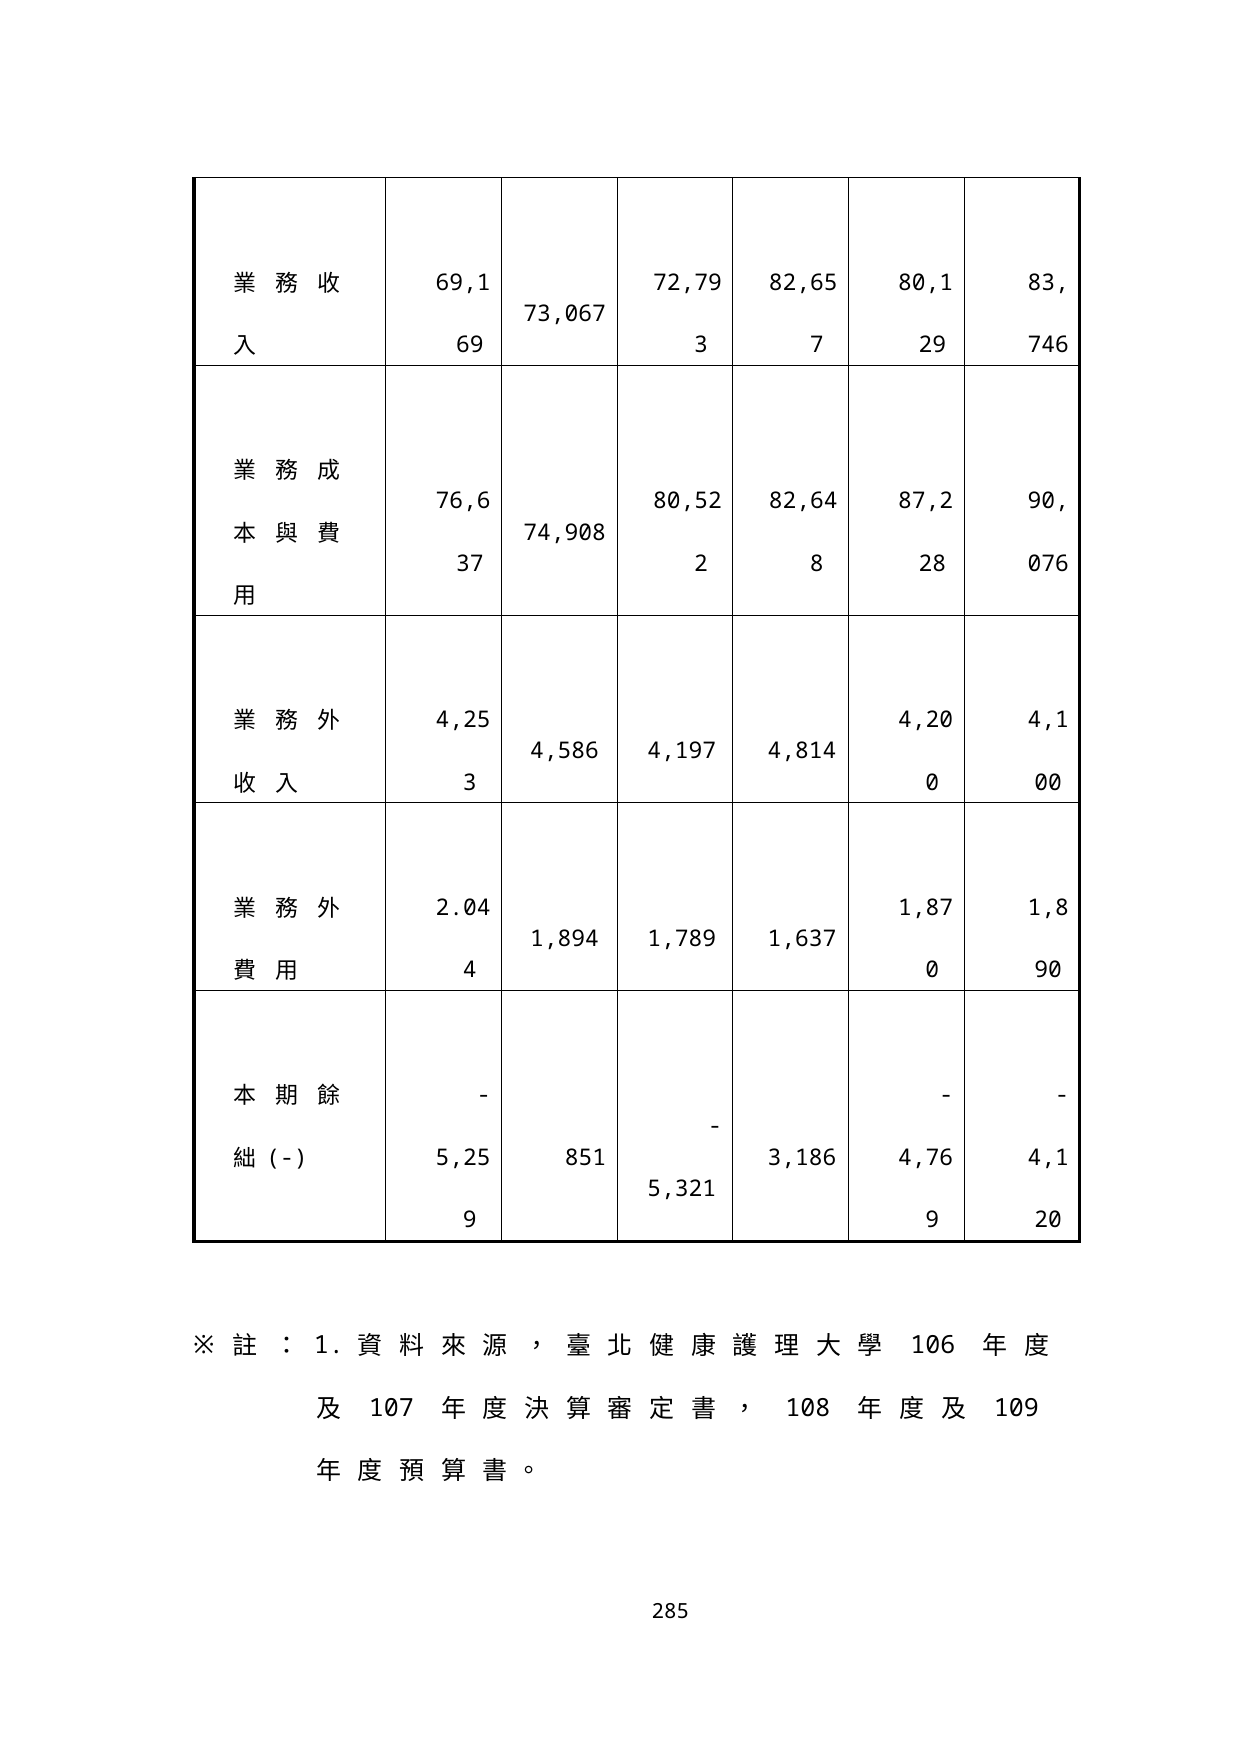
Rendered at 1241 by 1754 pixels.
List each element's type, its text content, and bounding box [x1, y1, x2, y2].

table_cell 87,228 [849, 366, 964, 615]
table_cell 4,100 [965, 616, 1078, 802]
table_cell -4,769 [849, 991, 964, 1240]
table_cell 本期餘絀(-) [196, 991, 385, 1240]
table_cell 82,648 [733, 366, 848, 615]
table_cell 1,870 [849, 803, 964, 990]
table_cell 851 [502, 991, 617, 1240]
table_cell -5,259 [386, 991, 501, 1240]
table_cell -4,120 [965, 991, 1078, 1240]
table_cell 1,894 [502, 803, 617, 990]
table_cell 業務外費用 [196, 803, 385, 990]
table_cell 業務收入 [196, 178, 385, 365]
table_cell 2.044 [386, 803, 501, 990]
text ※註：1.資料來源，臺北健康護理大學106年度及107年度決算審定書，108年度及109年度預算書。 [183, 1302, 1058, 1490]
table_cell 90,076 [965, 366, 1078, 615]
table_cell 1,637 [733, 803, 848, 990]
table_cell 76,637 [386, 366, 501, 615]
table_cell 4,197 [618, 616, 732, 802]
table_cell 3,186 [733, 991, 848, 1240]
table_cell 83,746 [965, 178, 1078, 365]
table_cell 80,522 [618, 366, 732, 615]
table_cell 4,200 [849, 616, 964, 802]
table_cell 82,657 [733, 178, 848, 365]
table_cell -5,321 [618, 991, 732, 1240]
table_cell 4,586 [502, 616, 617, 802]
table_cell 1,789 [618, 803, 732, 990]
table_cell 業務成本與費用 [196, 366, 385, 615]
table_cell 69,169 [386, 178, 501, 365]
table_cell 74,908 [502, 366, 617, 615]
table_cell 80,129 [849, 178, 964, 365]
table_cell 4,253 [386, 616, 501, 802]
table_cell 4,814 [733, 616, 848, 802]
table_cell 1,890 [965, 803, 1078, 990]
table_cell 72,793 [618, 178, 732, 365]
table_cell 73,067 [502, 178, 617, 365]
table_cell 業務外收入 [196, 616, 385, 802]
